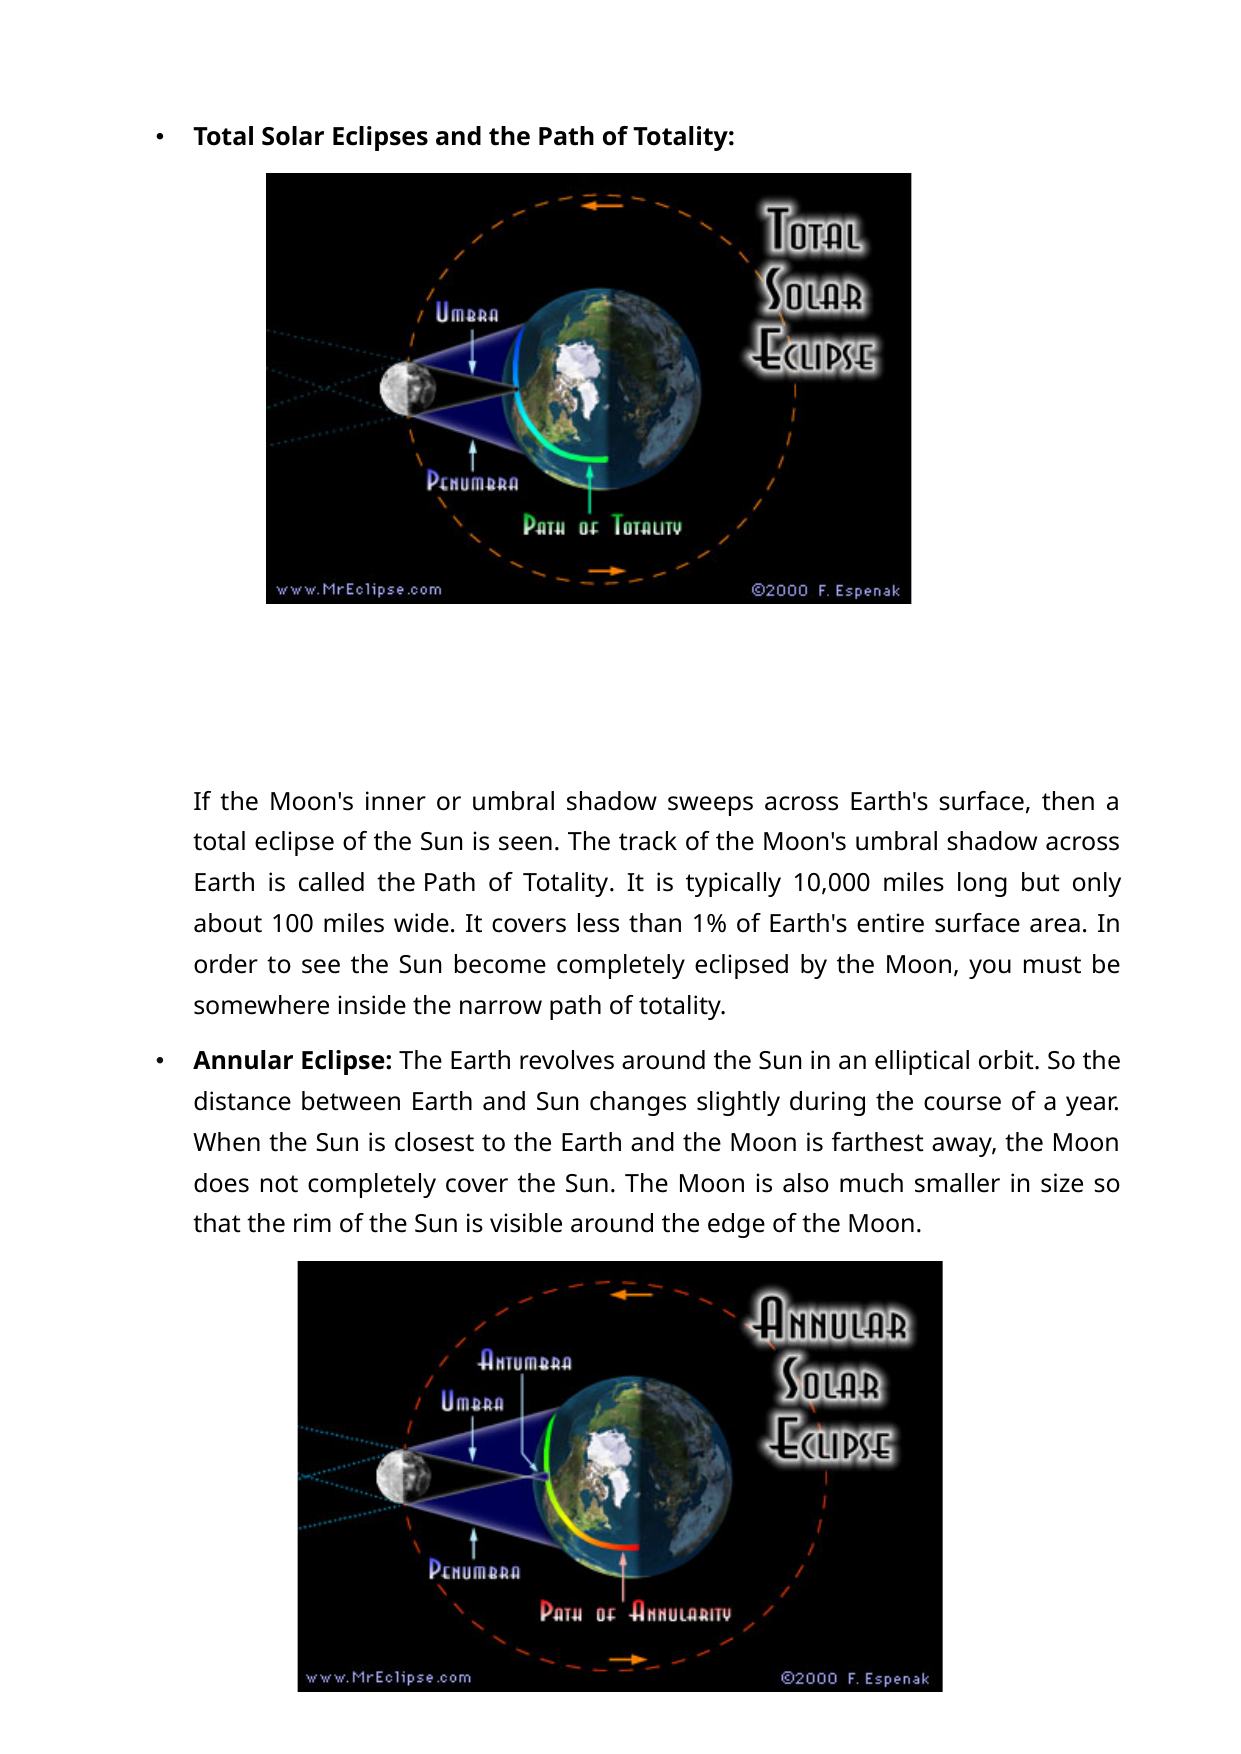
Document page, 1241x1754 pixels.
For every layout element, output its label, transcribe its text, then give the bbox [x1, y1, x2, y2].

list Annular Eclipse: The Earth revolves around the Sun in an elliptical orbit. So the distance between Earth and Sun changes slightly during the course of a year. When the Sun is closest to the Earth and the Moon is farthest away, the Moon does not completely cover the Sun. The Moon is also much smaller in size so that the rim of the Sun is visible around the edge of the Moon. [156, 1043, 1122, 1240]
list If the Moon's inner or umbral shadow sweeps across Earth's surface, then a total eclipse of the Sun is seen. The track of the Moon's umbral shadow across Earth is called the Path of Totality. It is typically 10,000 miles long but only about 100 miles wide. It covers less than 1% of Earth's entire surface area. In order to see the Sun become completely eclipsed by the Moon, you must be somewhere inside the narrow path of totality. [156, 783, 1122, 1021]
list Total Solar Eclipses and the Path of Totality: [156, 118, 1122, 152]
picture [297, 1261, 943, 1692]
picture [266, 173, 912, 604]
